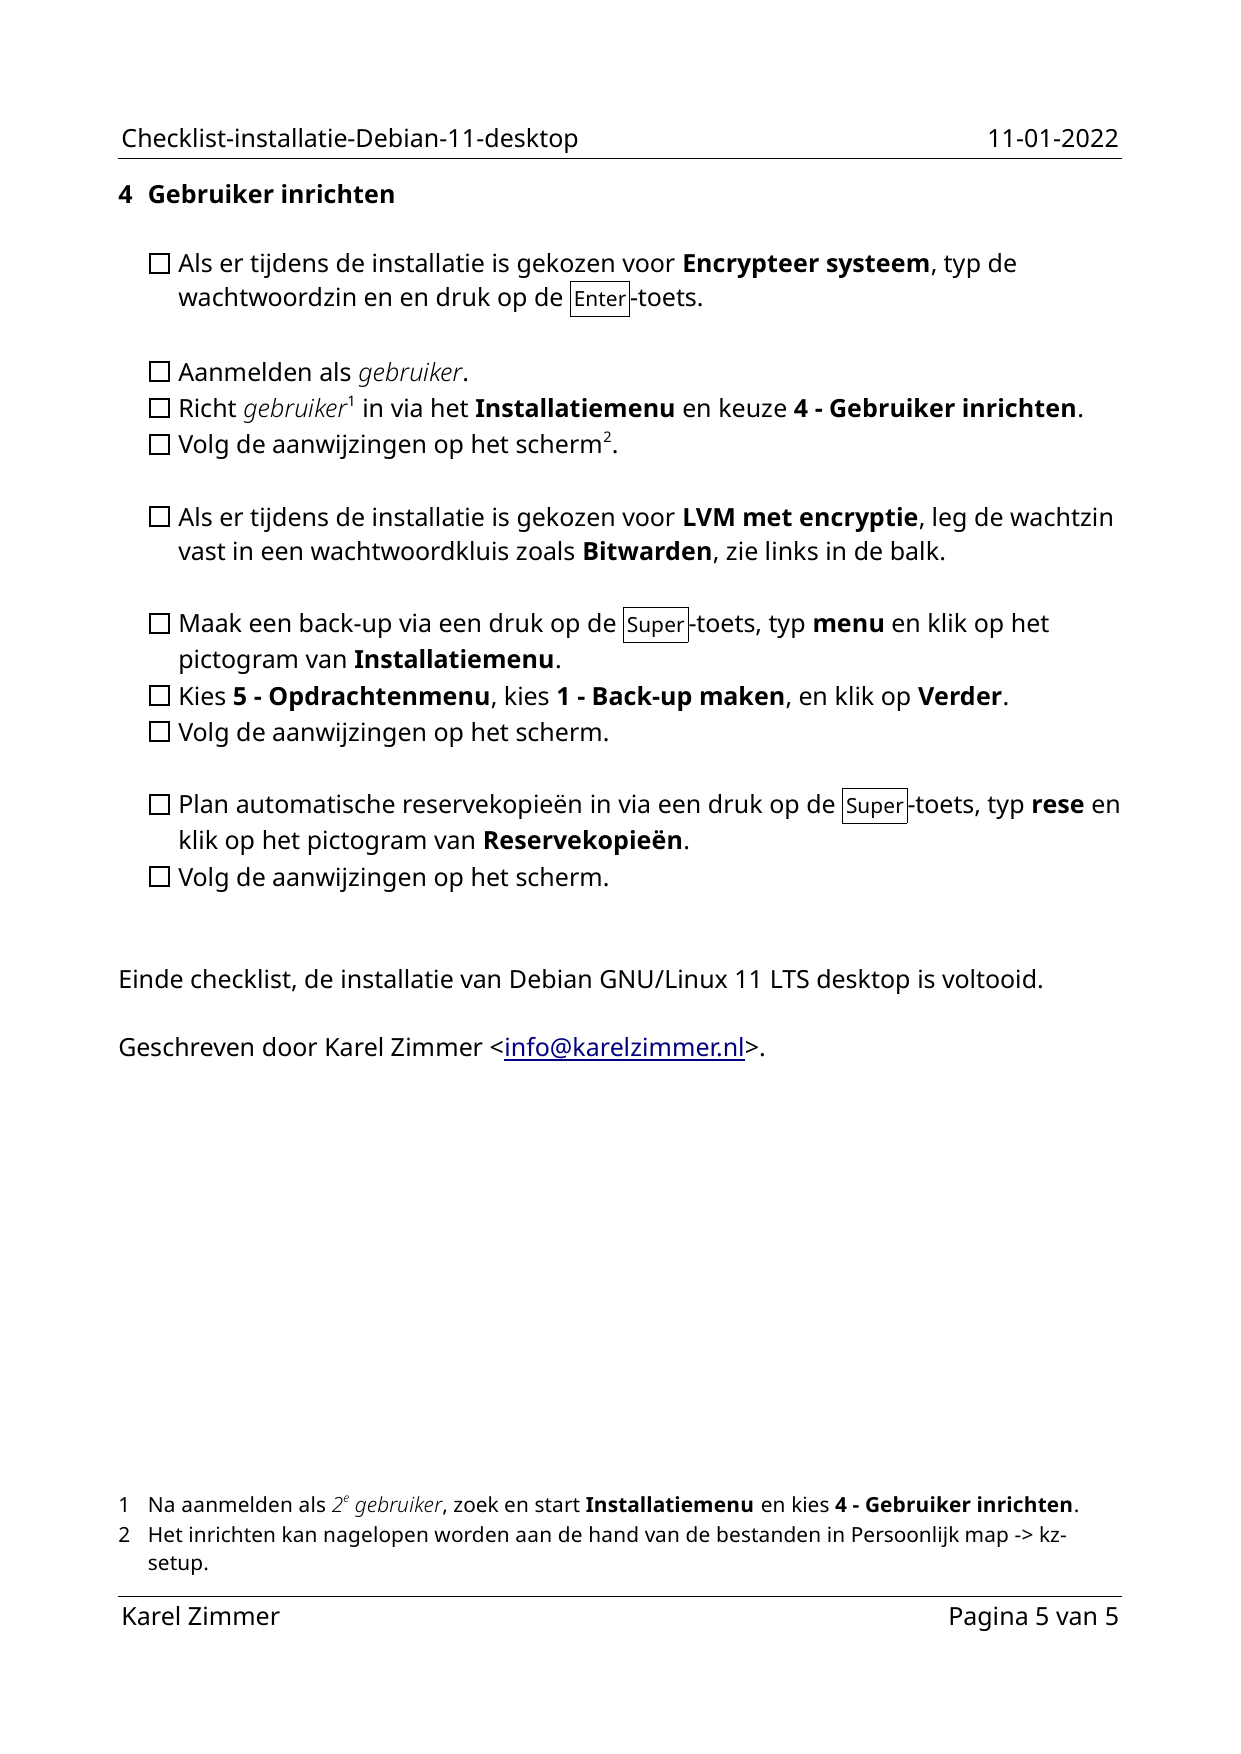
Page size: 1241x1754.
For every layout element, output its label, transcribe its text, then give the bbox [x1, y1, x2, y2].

table_cell [141, 462, 177, 498]
table_cell [177, 317, 1122, 353]
table_cell [141, 858, 177, 894]
table_cell Maak een back-up via een druk op de Super-toets, typ menu en klik op het pictogram van Installatiemenu. [177, 605, 1122, 677]
table_cell [177, 750, 1122, 786]
table_cell [141, 786, 177, 858]
table_cell Richt gebruiker in via het Installatiemenu en keuze 4 - Gebruiker inrichten. [177, 390, 1122, 426]
table_cell Volg de aanwijzingen op het scherm. [177, 858, 1122, 894]
table_cell Kies 5 - Opdrachtenmenu, kies 1 - Back-up maken, en klik op Verder. [177, 677, 1122, 713]
table_cell Plan automatische reservekopieën in via een druk op de Super-toets, typ rese en klik op het pictogram van Reservekopieën. [177, 786, 1122, 858]
table_cell [141, 750, 177, 786]
table_cell [177, 569, 1122, 605]
table_cell [141, 317, 177, 353]
table_cell [141, 569, 177, 605]
table_cell [141, 426, 177, 462]
table_cell Als er tijdens de installatie is gekozen voor LVM met encryptie, leg de wachtzin vast in een wachtwoordkluis zoals Bitwarden, zie links in de balk. [177, 499, 1122, 569]
table_cell [141, 390, 177, 426]
table_cell Aanmelden als gebruiker. [177, 354, 1122, 390]
table_cell [141, 499, 177, 569]
table_cell [141, 677, 177, 713]
text Geschreven door Karel Zimmer <info@karelzimmer.nl>. [118, 1030, 1122, 1064]
text Einde checklist, de installatie van Debian GNU/Linux 11 LTS desktop is voltooid. [118, 962, 1122, 996]
table_cell [141, 354, 177, 390]
table_cell Volg de aanwijzingen op het scherm. [177, 426, 1122, 462]
table_header Als er tijdens de installatie is gekozen voor Encrypteer systeem, typ de wachtwoordzin en en druk op de Enter-toets. [177, 245, 1122, 317]
table_cell [177, 462, 1122, 498]
table_cell Volg de aanwijzingen op het scherm. [177, 714, 1122, 750]
list Gebruiker inrichten [118, 177, 1122, 211]
table_header [141, 245, 177, 317]
table_cell [141, 605, 177, 677]
table_cell [141, 714, 177, 750]
